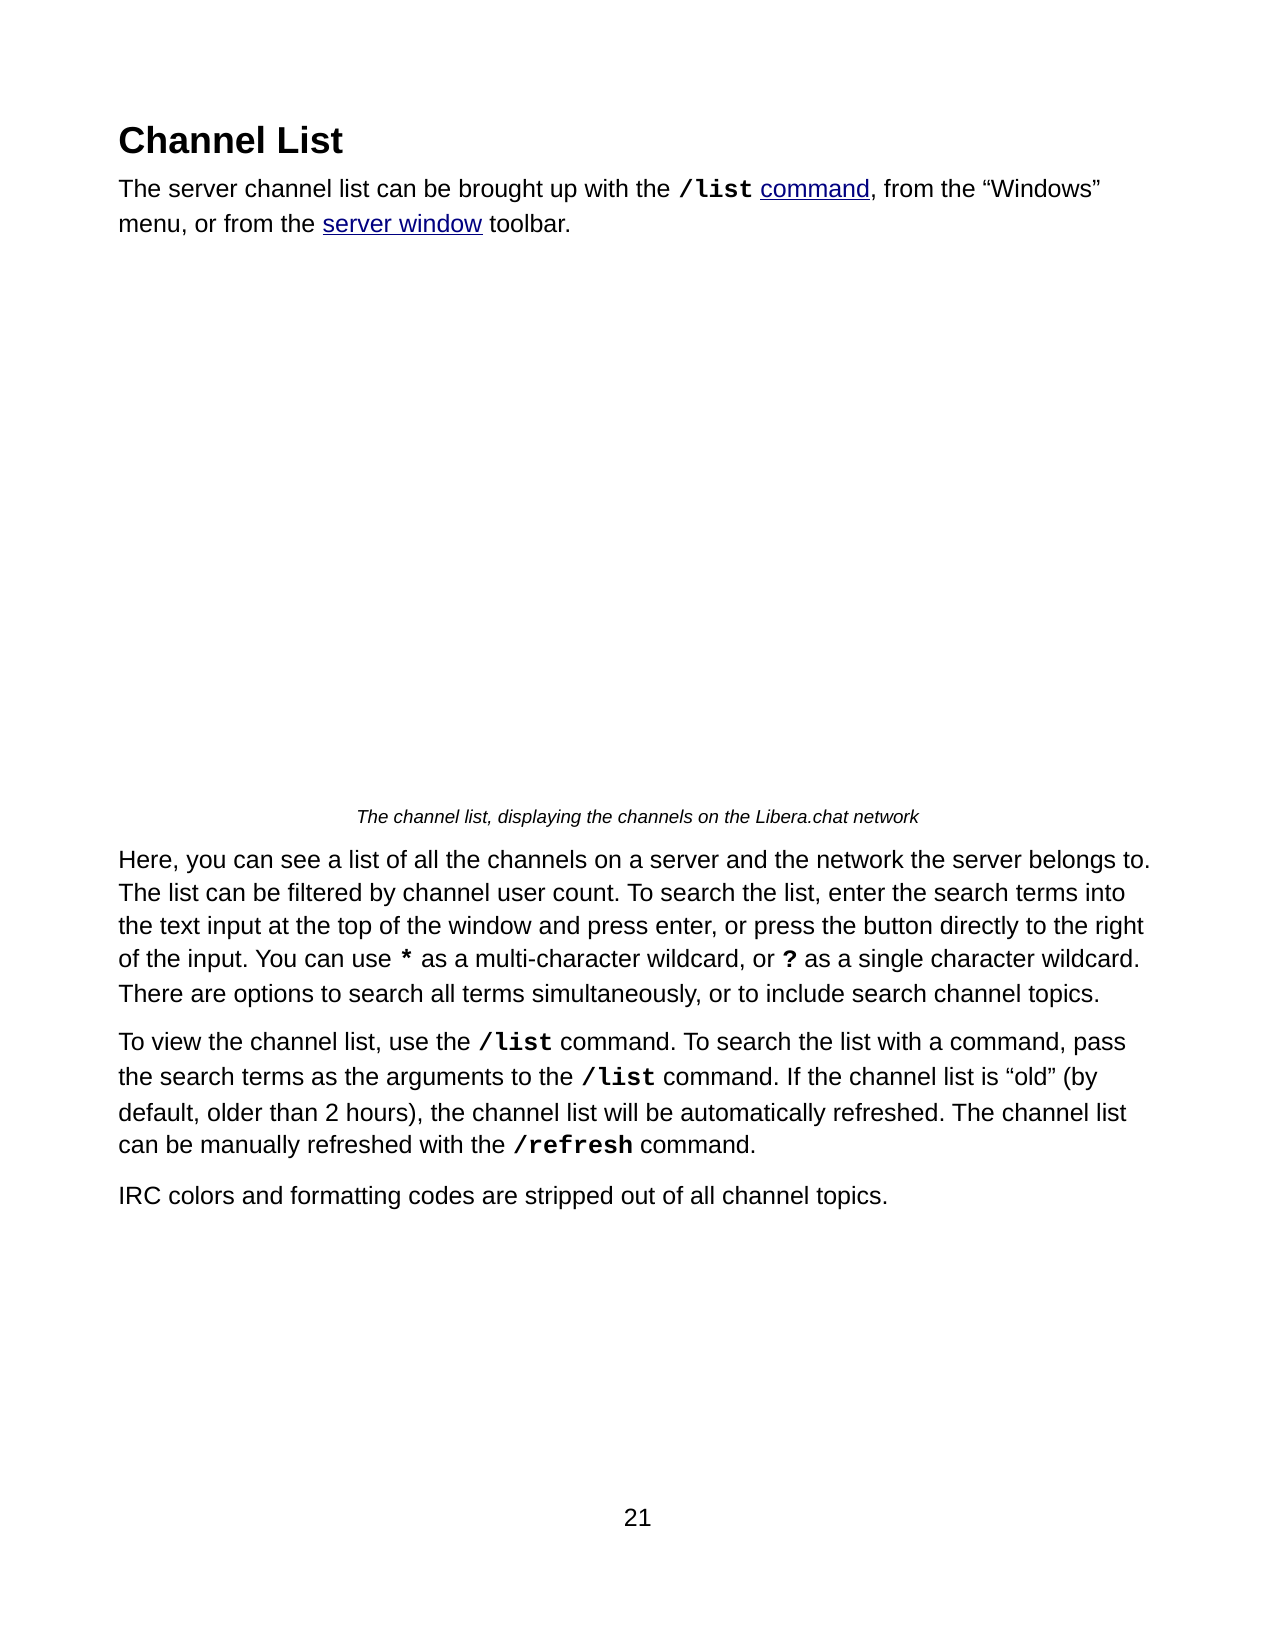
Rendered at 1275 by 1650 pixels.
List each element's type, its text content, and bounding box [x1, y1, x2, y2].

subtitle Channel List [118, 118, 1157, 161]
text IRC colors and formatting codes are stripped out of all channel topics. [118, 1181, 1157, 1209]
text To view the channel list, use the /list command. To search the list with a command, pass the search terms as the arguments to the /list command. If the channel list is “old” (by default, older than 2 hours), the channel list will be automatically refreshed. The channel list can be manually refreshed with the /refresh command. [118, 1027, 1157, 1161]
text The channel list, displaying the channels on the Libera.chat network [118, 257, 1157, 827]
text Here, you can see a list of all the channels on a server and the network the server belongs to. The list can be filtered by channel user count. To search the list, enter the search terms into the text input at the top of the window and press enter, or press the button directly to the right of the input. You can use * as a multi-character wildcard, or ? as a single character wildcard. There are options to search all terms simultaneously, or to include search channel topics. [118, 845, 1157, 1008]
text The server channel list can be brought up with the /list command, from the “Windows” menu, or from the server window toolbar. [118, 174, 1157, 238]
